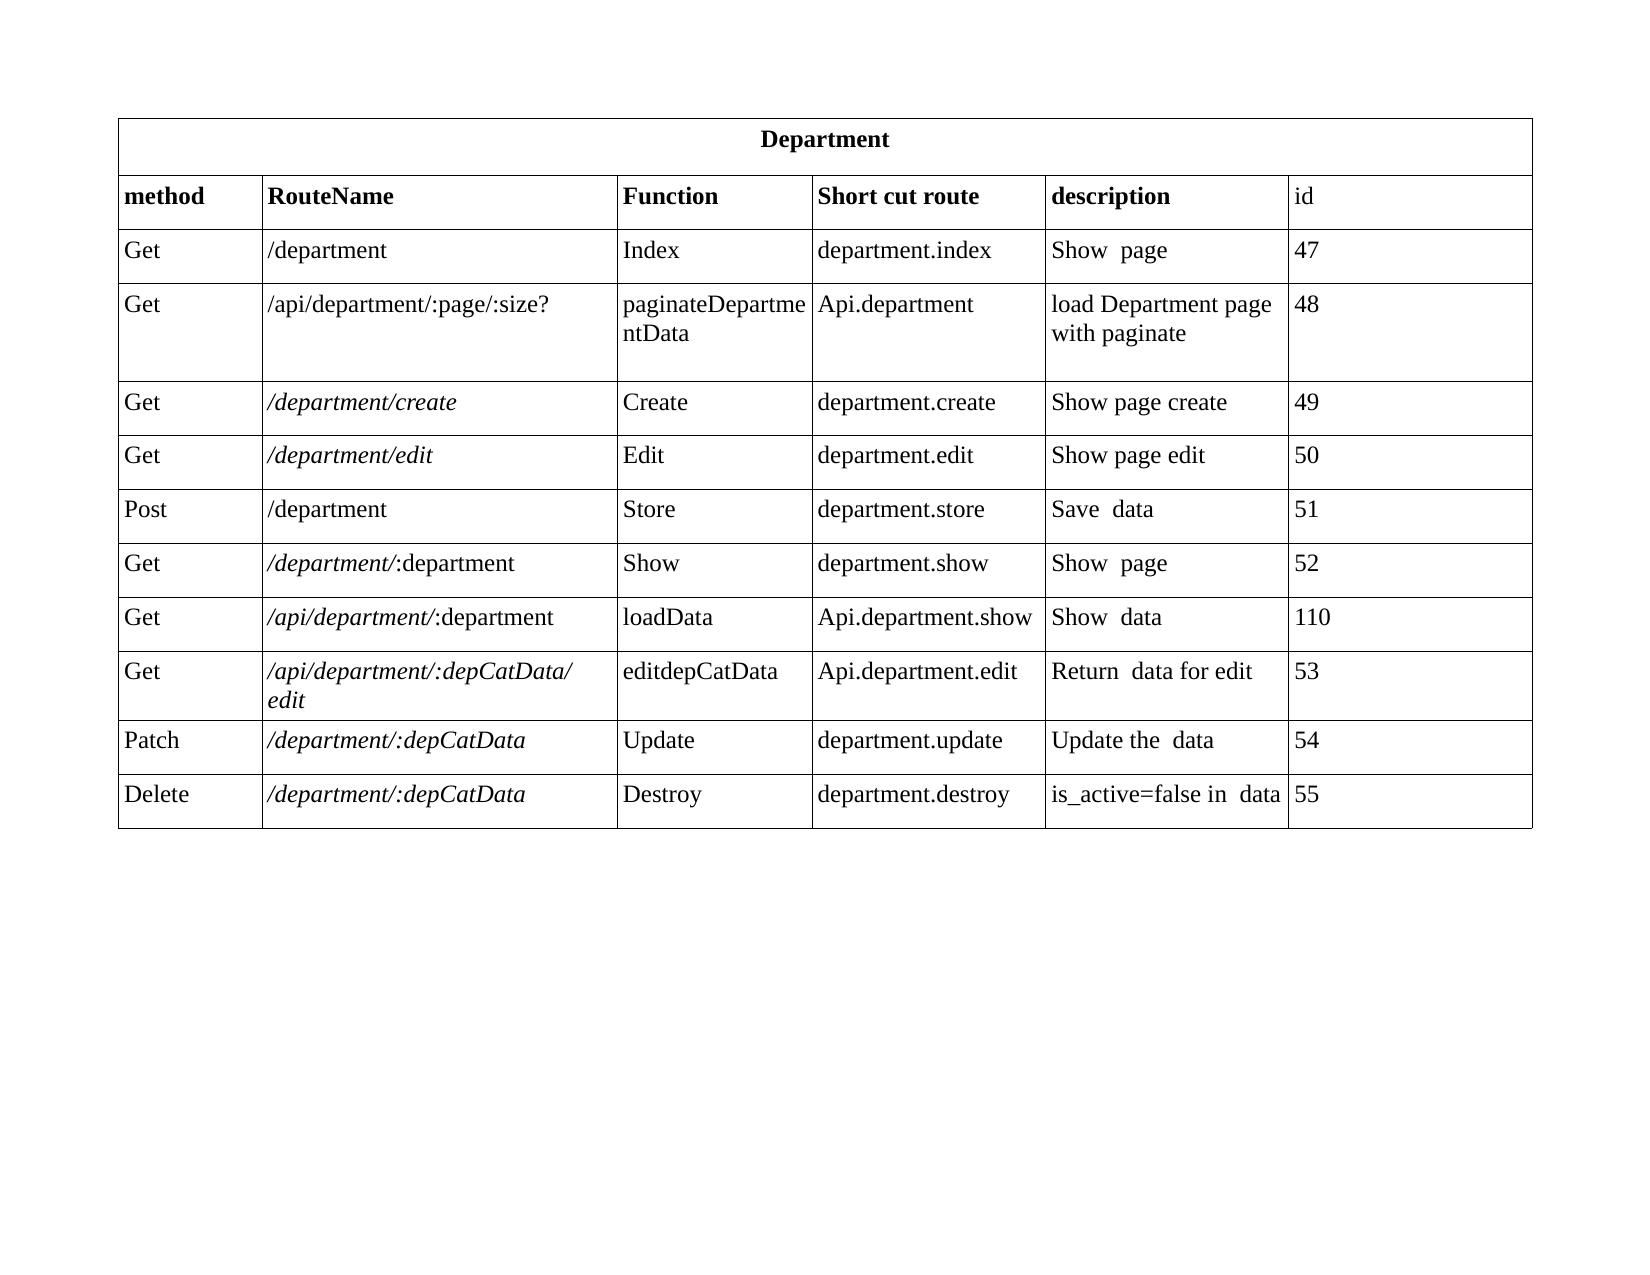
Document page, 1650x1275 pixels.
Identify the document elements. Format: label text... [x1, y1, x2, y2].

table_cell Show [618, 544, 812, 597]
table_cell Get [119, 598, 262, 651]
table_cell Save data [1046, 490, 1288, 543]
table_cell Api.department [813, 284, 1045, 381]
table_cell 110 [1289, 598, 1532, 651]
table_cell Function [618, 176, 812, 229]
table_cell Show page [1046, 544, 1288, 597]
table_cell RouteName [263, 176, 617, 229]
table_cell Post [119, 490, 262, 543]
table_cell loadData [618, 598, 812, 651]
table_cell Get [119, 436, 262, 489]
table_cell paginateDepartmentData [618, 284, 812, 381]
table_cell Show data [1046, 598, 1288, 651]
table_cell Store [618, 490, 812, 543]
table_cell Short cut route [813, 176, 1045, 229]
table_cell /department/:department [263, 544, 617, 597]
table_cell department.edit [813, 436, 1045, 489]
table_cell 52 [1289, 544, 1532, 597]
table_cell description [1046, 176, 1288, 229]
table_cell 50 [1289, 436, 1532, 489]
table_cell Get [119, 382, 262, 435]
table_cell department.destroy [813, 775, 1045, 828]
table_cell Create [618, 382, 812, 435]
table_cell Show page create [1046, 382, 1288, 435]
table_cell Api.department.show [813, 598, 1045, 651]
table_cell Get [119, 284, 262, 381]
table_cell department.show [813, 544, 1045, 597]
table_cell /department/:depCatData [263, 721, 617, 774]
table_header Department [119, 119, 1532, 175]
table_cell department.create [813, 382, 1045, 435]
table_cell /department/:depCatData [263, 775, 617, 828]
table_cell department.store [813, 490, 1045, 543]
table_cell load Department page with paginate [1046, 284, 1288, 381]
table_cell /api/department/:page/:size? [263, 284, 617, 381]
table_cell Api.department.edit [813, 652, 1045, 720]
table_cell 49 [1289, 382, 1532, 435]
table_cell /department [263, 490, 617, 543]
table_cell editdepCatData [618, 652, 812, 720]
table_cell /department/edit [263, 436, 617, 489]
table_cell Destroy [618, 775, 812, 828]
table_cell department.update [813, 721, 1045, 774]
table_cell Get [119, 544, 262, 597]
table_cell is_active=false in data [1046, 775, 1288, 828]
table_cell Return data for edit [1046, 652, 1288, 720]
table_cell Get [119, 652, 262, 720]
table_cell 51 [1289, 490, 1532, 543]
table_cell Show page edit [1046, 436, 1288, 489]
table_cell /department [263, 230, 617, 283]
table_cell /department/create [263, 382, 617, 435]
table_cell Update [618, 721, 812, 774]
table_cell 48 [1289, 284, 1532, 381]
table_cell Get [119, 230, 262, 283]
table_cell 54 [1289, 721, 1532, 774]
table_cell /api/department/:depCatData/edit [263, 652, 617, 720]
table_cell Index [618, 230, 812, 283]
table_cell 53 [1289, 652, 1532, 720]
table_cell Edit [618, 436, 812, 489]
table_cell department.index [813, 230, 1045, 283]
table_cell method [119, 176, 262, 229]
table_cell id [1289, 176, 1532, 229]
table_cell /api/department/:department [263, 598, 617, 651]
table_cell Update the data [1046, 721, 1288, 774]
table_cell Patch [119, 721, 262, 774]
table_cell 47 [1289, 230, 1532, 283]
table_cell 55 [1289, 775, 1532, 828]
table_cell Show page [1046, 230, 1288, 283]
table_cell Delete [119, 775, 262, 828]
